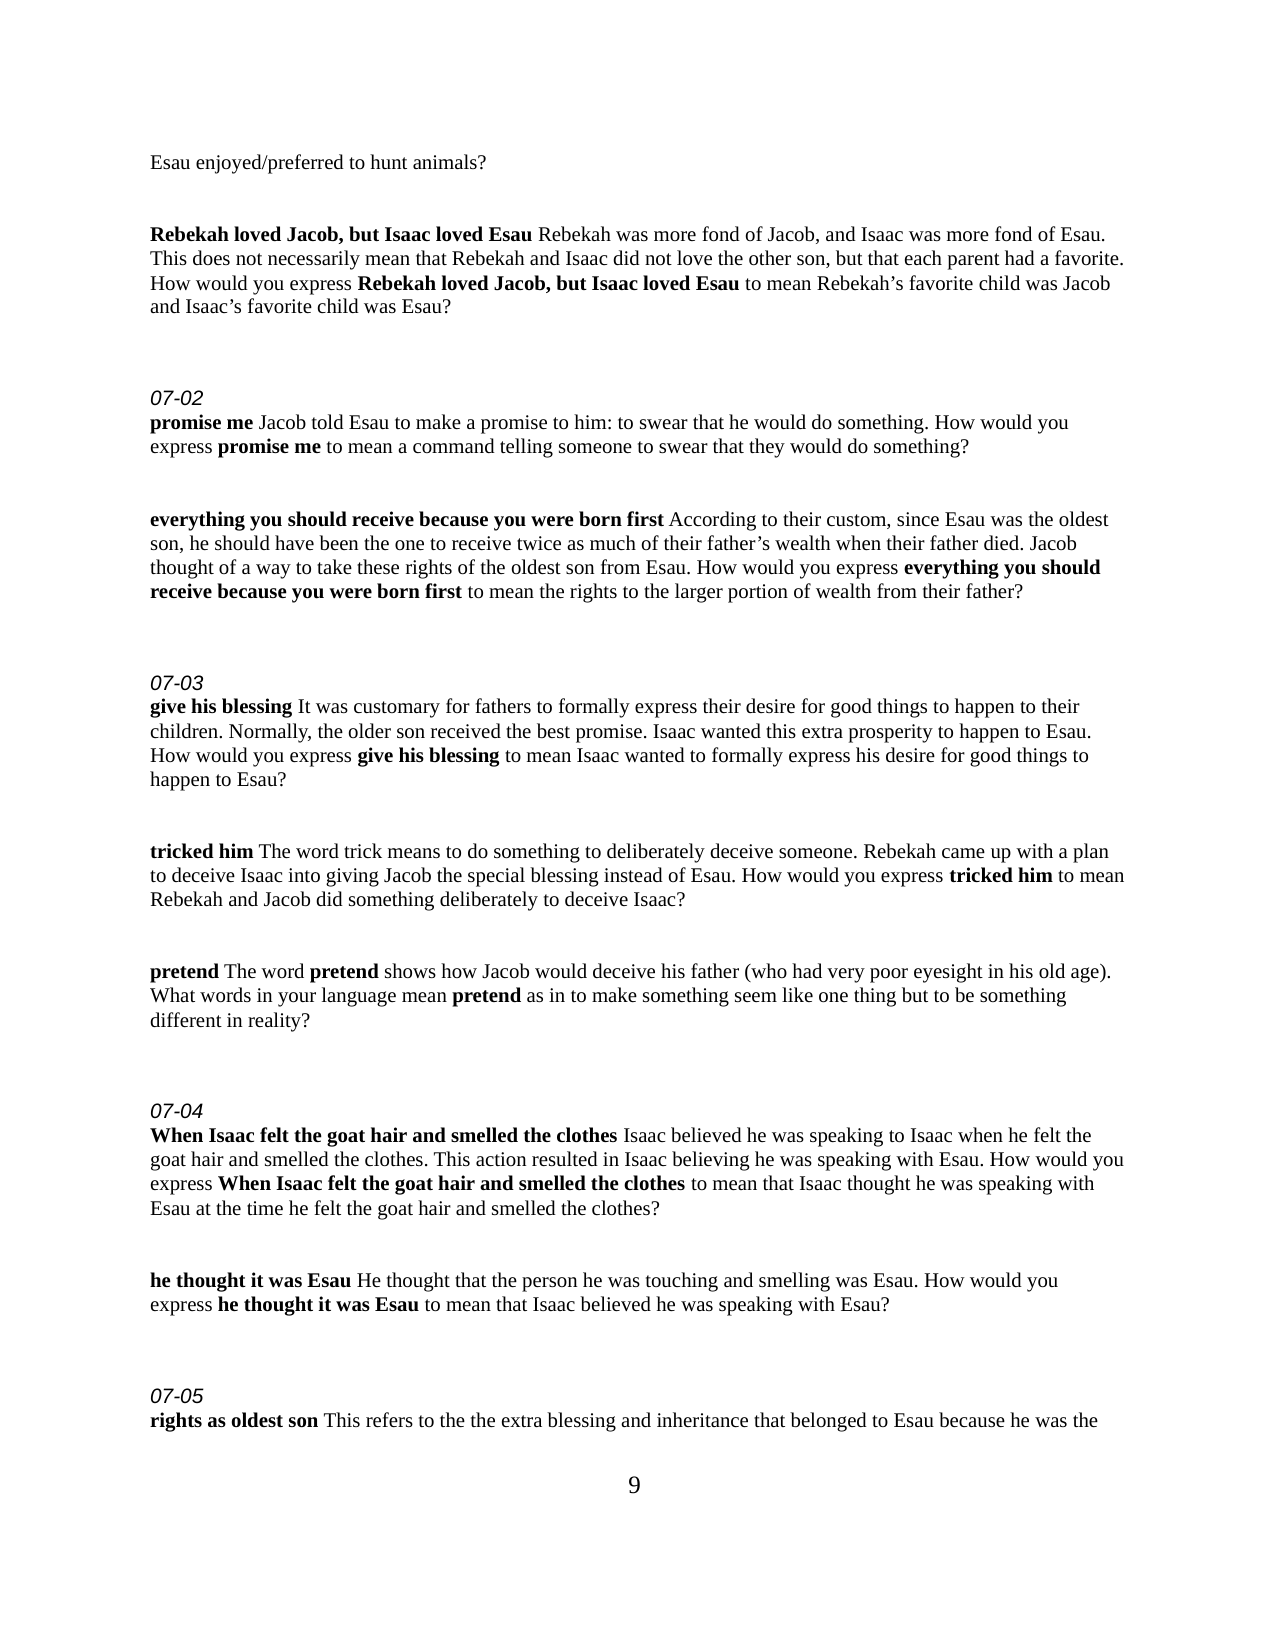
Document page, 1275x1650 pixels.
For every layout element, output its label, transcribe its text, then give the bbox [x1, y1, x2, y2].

text tricked him The word trick means to do something to deliberately deceive someone. Rebekah came up with a plan to deceive Isaac into giving Jacob the special blessing instead of Esau. How would you express tricked him to mean Rebekah and Jacob did something deliberately to deceive Isaac? [150, 839, 1125, 911]
text pretend The word pretend shows how Jacob would deceive his father (who had very poor eyesight in his old age). What words in your language mean pretend as in to make something seem like one thing but to be something different in reality? [150, 959, 1125, 1032]
subtitle 07-02 [150, 386, 1125, 410]
subtitle 07-03 [150, 671, 1125, 694]
subtitle 07-05 [150, 1383, 1125, 1407]
text rights as oldest son This refers to the the extra blessing and inheritance that belonged to Esau because he was the [150, 1407, 1125, 1432]
text he thought it was Esau He thought that the person he was touching and smelling was Esau. How would you express he thought it was Esau to mean that Isaac believed he was speaking with Esau? [150, 1268, 1125, 1316]
text Esau enjoyed/preferred to hunt animals? [150, 150, 1125, 174]
text When Isaac felt the goat hair and smelled the clothes Isaac believed he was speaking to Isaac when he felt the goat hair and smelled the clothes. This action resulted in Isaac believing he was speaking with Esau. How would you express When Isaac felt the goat hair and smelled the clothes to mean that Isaac thought he was speaking with Esau at the time he felt the goat hair and smelled the clothes? [150, 1123, 1125, 1219]
text everything you should receive because you were born first According to their custom, since Esau was the oldest son, he should have been the one to receive twice as much of their father’s wealth when their father died. Jacob thought of a way to take these rights of the oldest son from Esau. How would you express everything you should receive because you were born first to mean the rights to the larger portion of wealth from their father? [150, 507, 1125, 603]
subtitle 07-04 [150, 1099, 1125, 1123]
text promise me Jacob told Esau to make a promise to him: to swear that he would do something. How would you express promise me to mean a command telling someone to swear that they would do something? [150, 410, 1125, 458]
text give his blessing It was customary for fathers to formally express their desire for good things to happen to their children. Normally, the older son received the best promise. Isaac wanted this extra prosperity to happen to Esau. How would you express give his blessing to mean Isaac wanted to formally express his desire for good things to happen to Esau? [150, 694, 1125, 791]
text Rebekah loved Jacob, but Isaac loved Esau Rebekah was more fond of Jacob, and Isaac was more fond of Esau. This does not necessarily mean that Rebekah and Isaac did not love the other son, but that each parent had a favorite. How would you express Rebekah loved Jacob, but Isaac loved Esau to mean Rebekah’s favorite child was Jacob and Isaac’s favorite child was Esau? [150, 222, 1125, 318]
